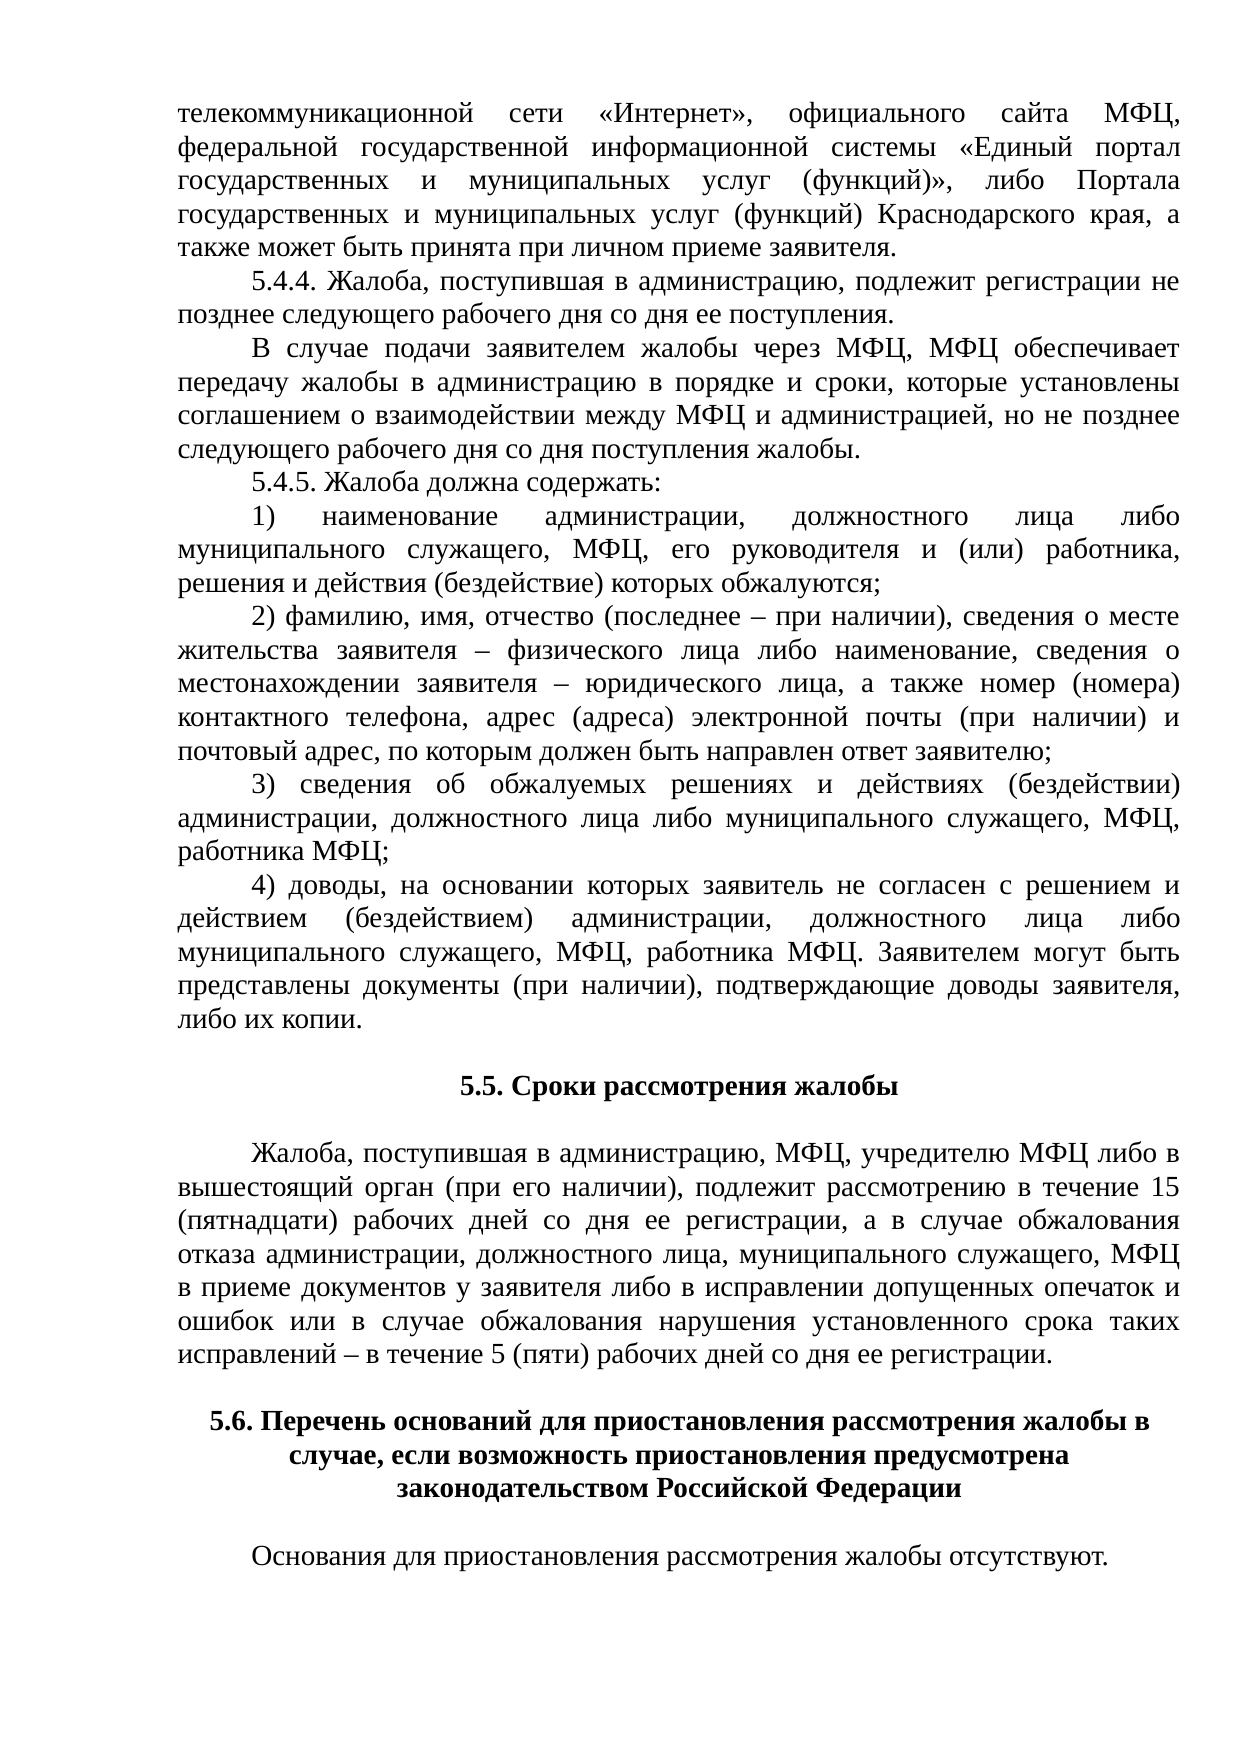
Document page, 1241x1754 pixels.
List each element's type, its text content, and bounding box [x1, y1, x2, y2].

text 4) доводы, на основании которых заявитель не согласен с решением и действием (бездействием) администрации, должностного лица либо муниципального служащего, МФЦ, работника МФЦ. Заявителем могут быть представлены документы (при наличии), подтверждающие доводы заявителя, либо их копии. [177, 867, 1181, 1034]
text 1) наименование администрации, должностного лица либо муниципального служащего, МФЦ, его руководителя и (или) работника, решения и действия (бездействие) которых обжалуются; [177, 498, 1181, 598]
text Основания для приостановления рассмотрения жалобы отсутствуют. [177, 1538, 1181, 1571]
text В случае подачи заявителем жалобы через МФЦ, МФЦ обеспечивает передачу жалобы в администрацию в порядке и сроки, которые установлены соглашением о взаимодействии между МФЦ и администрацией, но не позднее следующего рабочего дня со дня поступления жалобы. [177, 330, 1181, 464]
text телекоммуникационной сети «Интернет», официального сайта МФЦ, федеральной государственной информационной системы «Единый портал государственных и муниципальных услуг (функций)», либо Портала государственных и муниципальных услуг (функций) Краснодарского края, а также может быть принята при личном приеме заявителя. [177, 95, 1181, 263]
text 3) сведения об обжалуемых решениях и действиях (бездействии) администрации, должностного лица либо муниципального служащего, МФЦ, работника МФЦ; [177, 766, 1181, 867]
text 2) фамилию, имя, отчество (последнее – при наличии), сведения о месте жительства заявителя – физического лица либо наименование, сведения о местонахождении заявителя – юридического лица, а также номер (номера) контактного телефона, адрес (адреса) электронной почты (при наличии) и почтовый адрес, по которым должен быть направлен ответ заявителю; [177, 598, 1181, 766]
text 5.4.4. Жалоба, поступившая в администрацию, подлежит регистрации не позднее следующего рабочего дня со дня ее поступления. [177, 263, 1181, 330]
text 5.4.5. Жалоба должна содержать: [177, 464, 1181, 498]
text Жалоба, поступившая в администрацию, МФЦ, учредителю МФЦ либо в вышестоящий орган (при его наличии), подлежит рассмотрению в течение 15 (пятнадцати) рабочих дней со дня ее регистрации, а в случае обжалования отказа администрации, должностного лица, муниципального служащего, МФЦ в приеме документов у заявителя либо в исправлении допущенных опечаток и ошибок или в случае обжалования нарушения установленного срока таких исправлений – в течение 5 (пяти) рабочих дней со дня ее регистрации. [177, 1135, 1181, 1370]
text 5.6. Перечень оснований для приостановления рассмотрения жалобы в случае, если возможность приостановления предусмотрена законодательством Российской Федерации [177, 1403, 1181, 1504]
text 5.5. Сроки рассмотрения жалобы [177, 1068, 1181, 1102]
